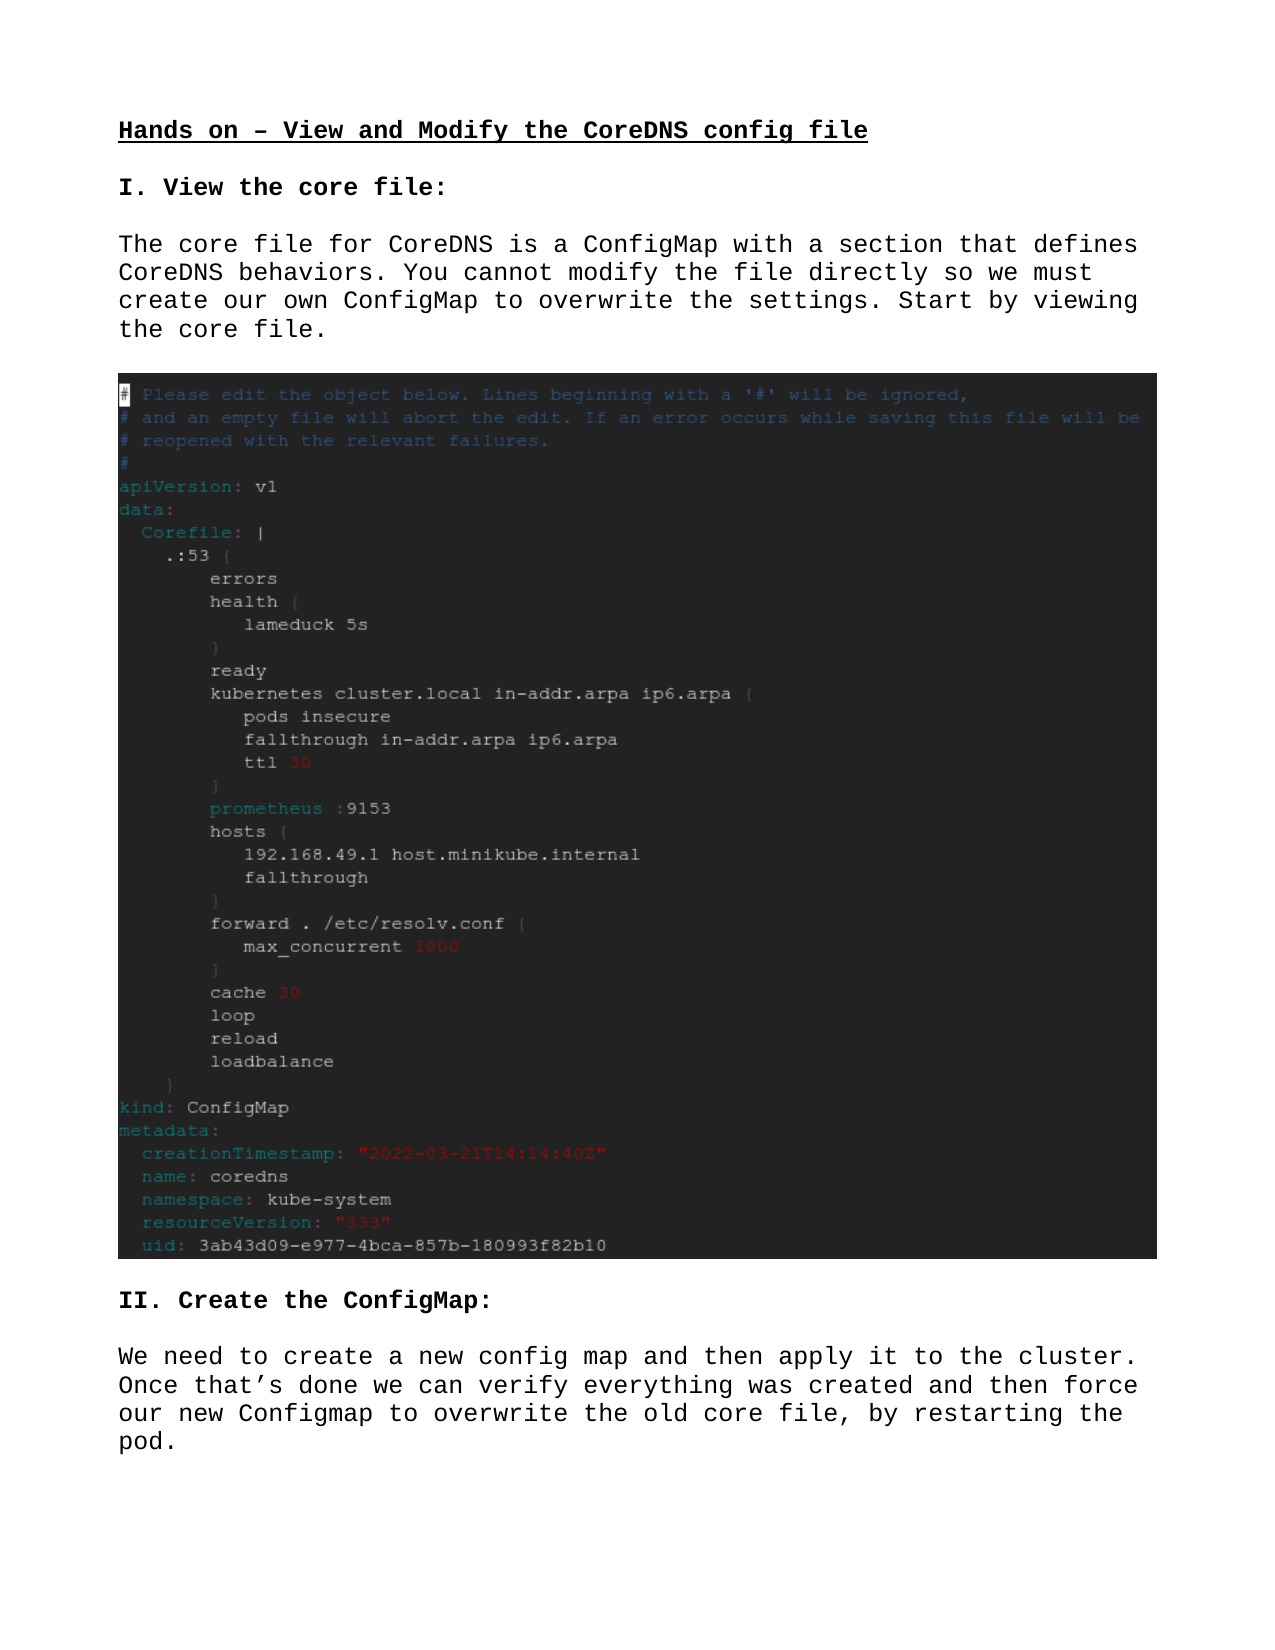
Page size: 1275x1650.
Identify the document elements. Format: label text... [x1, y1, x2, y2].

picture [118, 373, 1157, 1259]
text The core file for CoreDNS is a ConfigMap with a section that defines CoreDNS behaviors. You cannot modify the file directly so we must create our own ConfigMap to overwrite the settings. Start by viewing the core file. [118, 231, 1157, 345]
text II. Create the ConfigMap: [118, 1287, 1157, 1316]
text We need to create a new config map and then apply it to the cluster. Once that’s done we can verify everything was created and then force our new Configmap to overwrite the old core file, by restarting the pod. [118, 1344, 1157, 1457]
text Hands on – View and Modify the CoreDNS config file [118, 118, 1157, 146]
text I. View the core file: [118, 175, 1157, 203]
